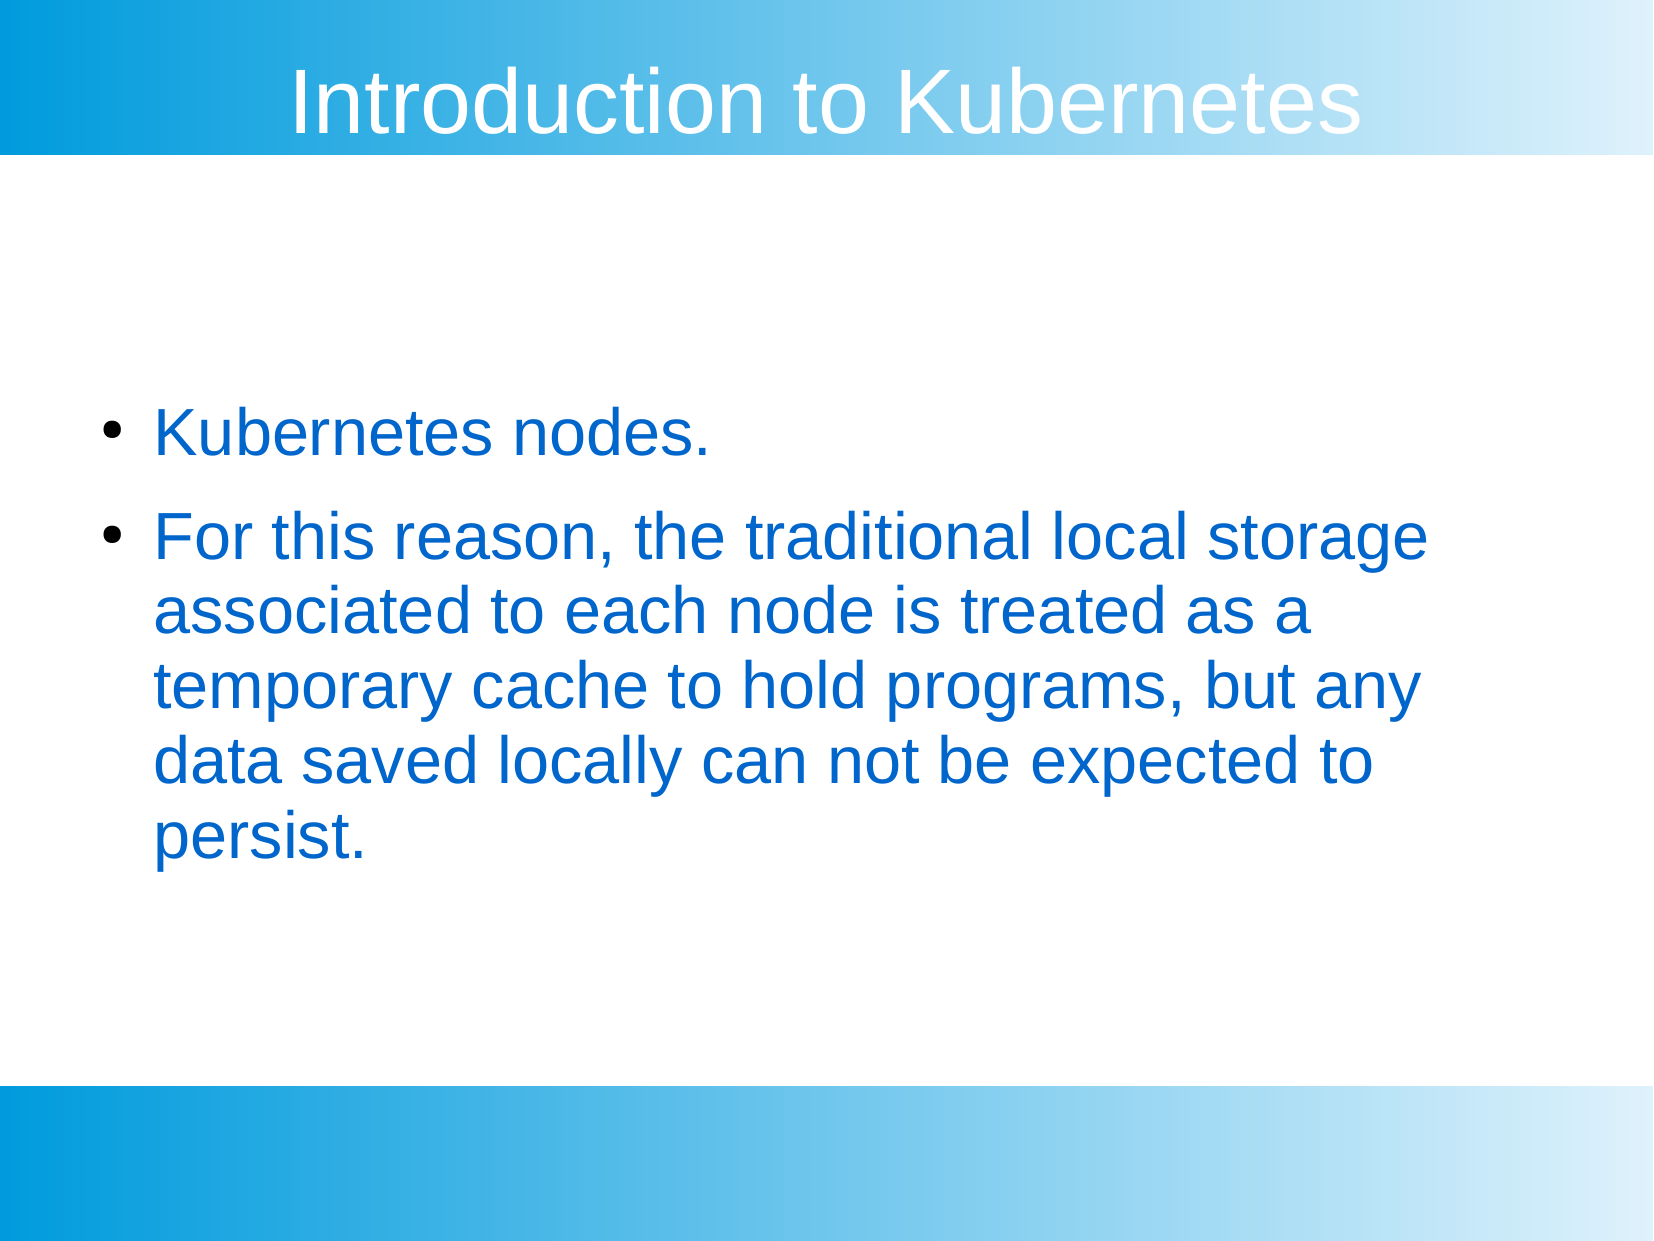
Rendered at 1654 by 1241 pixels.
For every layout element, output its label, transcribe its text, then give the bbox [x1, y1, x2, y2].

list Kubernetes nodes. For this reason, the traditional local storage associated to each node is treated as a temporary cache to hold programs, but any data saved locally can not be expected to persist. [82, 290, 1571, 756]
title Introduction to Kubernetes [82, 49, 1571, 155]
